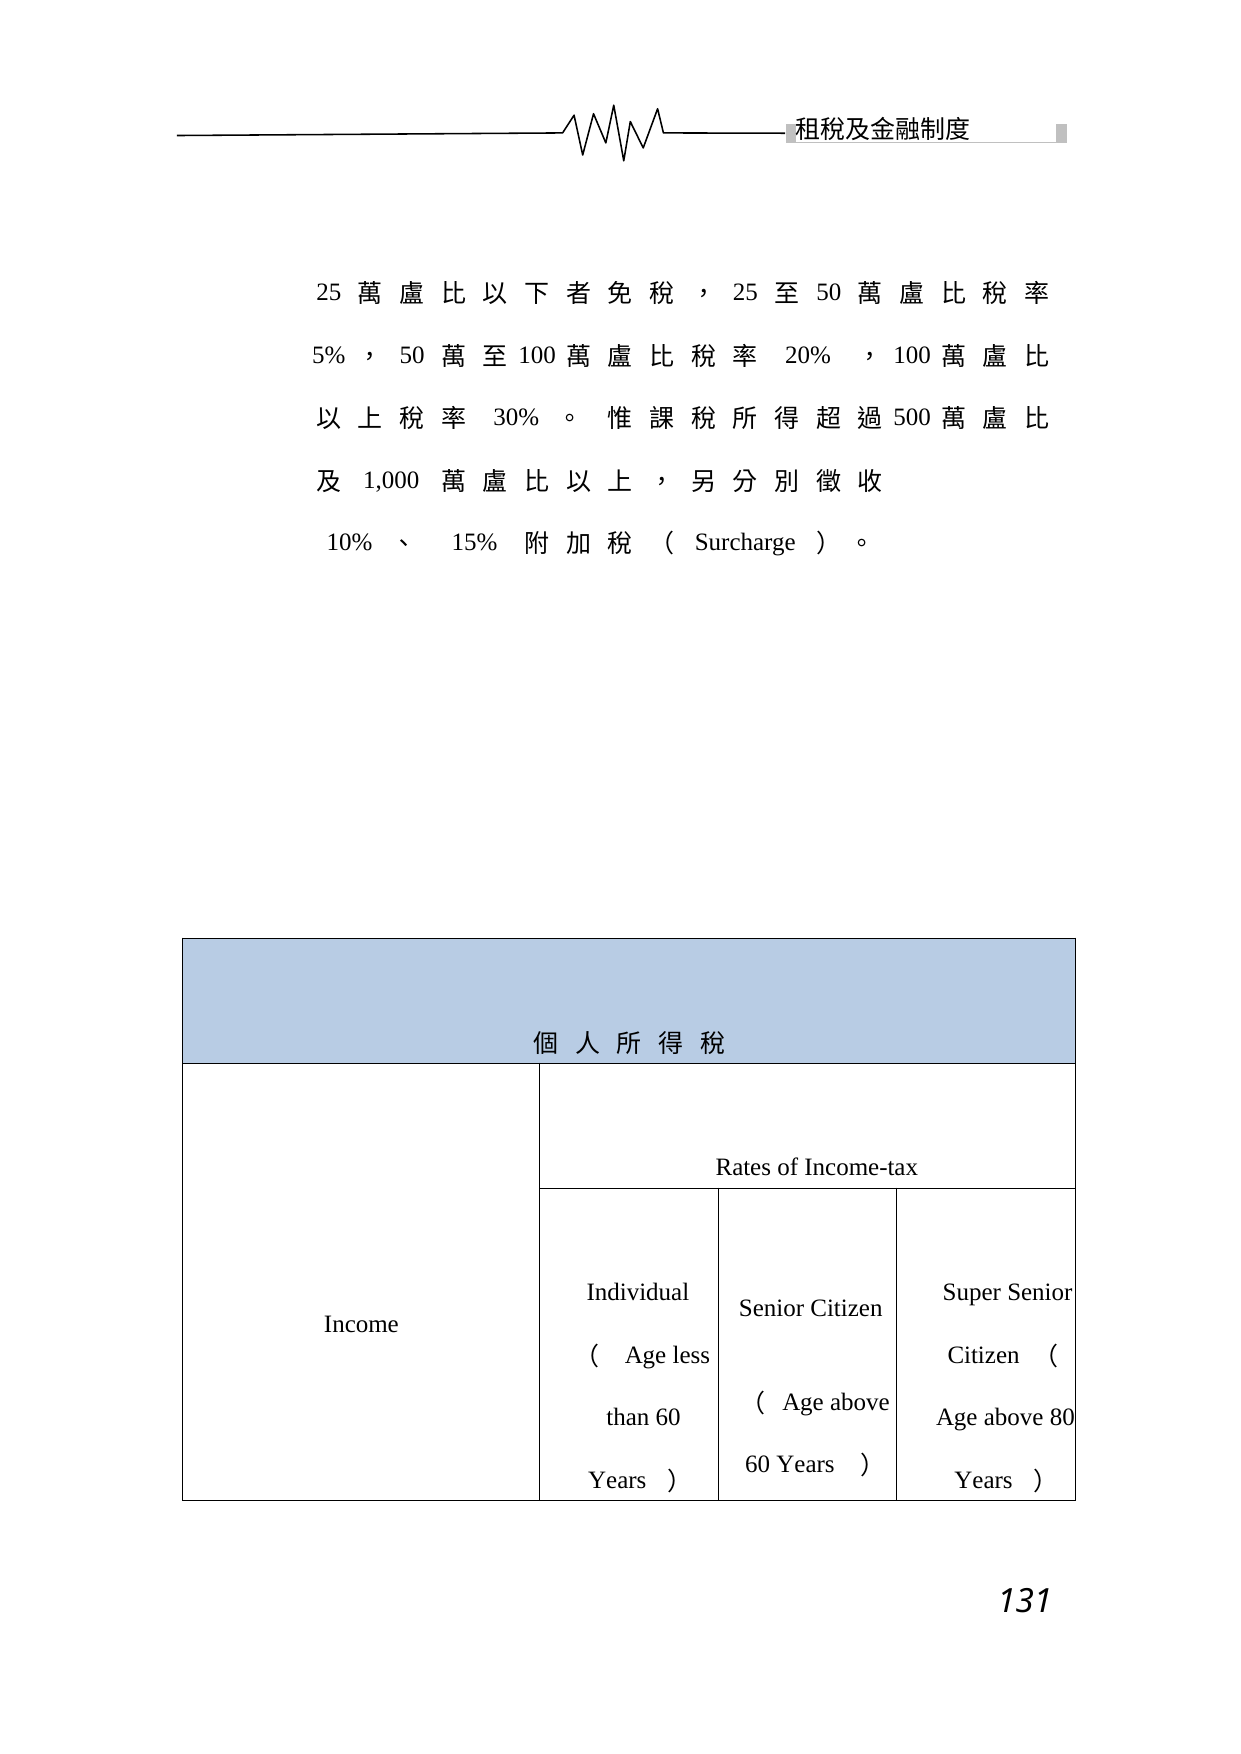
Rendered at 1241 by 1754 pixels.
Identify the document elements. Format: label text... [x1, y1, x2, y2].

table_cell Individual （Age less than 60 Years） [540, 1189, 718, 1500]
table_cell Senior Citizen （Age above 60 Years） [719, 1189, 896, 1500]
table_cell Super Senior Citizen（Age above 80 Years） [897, 1189, 1075, 1500]
table_cell Rates of Income-tax [540, 1064, 1075, 1188]
table_header 個人所得稅 [183, 939, 1075, 1063]
text 25萬盧比以下者免稅，25至50萬盧比稅率5%，50萬至100萬盧比稅率20%，100萬盧比以上稅率30%。惟課稅所得超過500萬盧比及1,000萬盧比以上，另分別徵收10%、15%附加稅（Surcharge）。 [281, 250, 1058, 563]
table_cell Income [183, 1064, 539, 1500]
